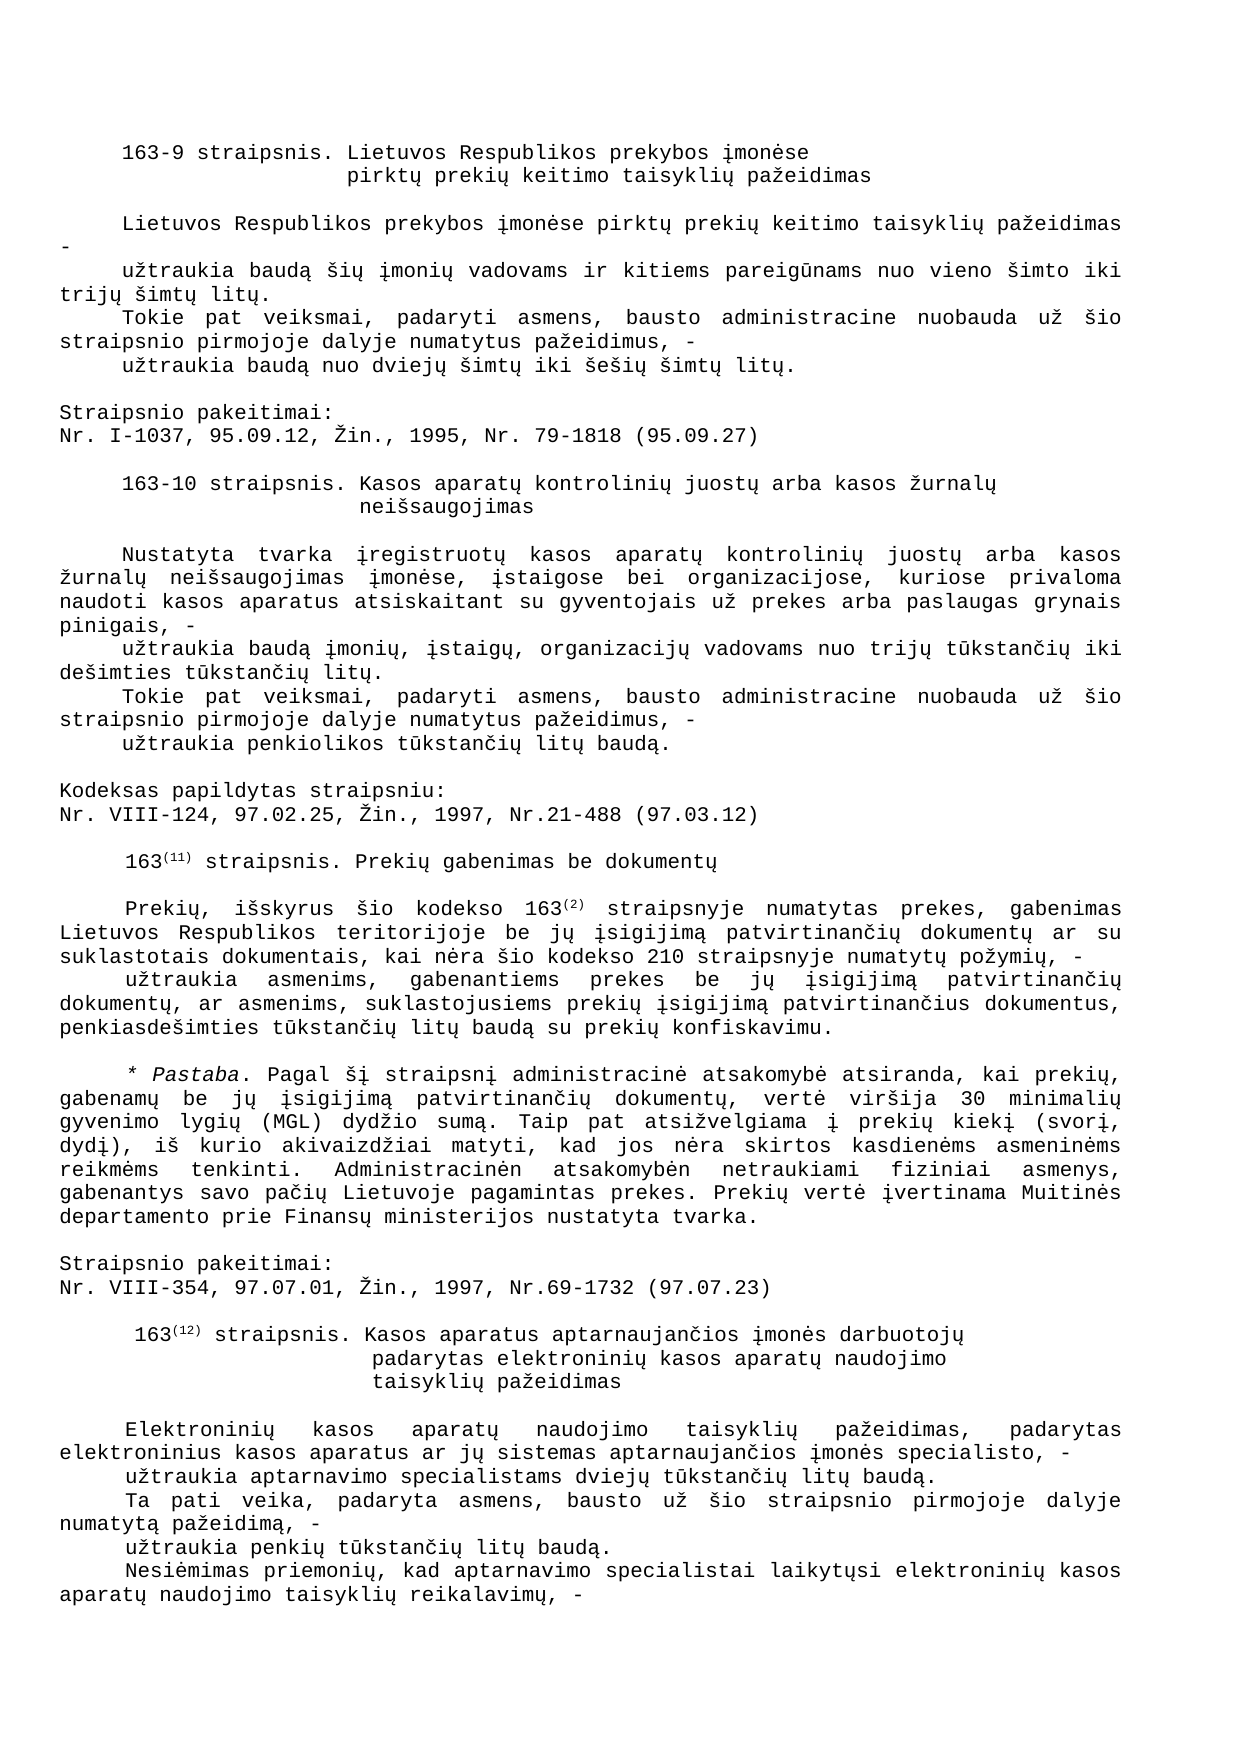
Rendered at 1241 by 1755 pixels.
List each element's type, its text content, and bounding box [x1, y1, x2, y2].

text 163(11) straipsnis. Prekių gabenimas be dokumentų [59, 851, 1122, 875]
text Tokie pat veiksmai, padaryti asmens, bausto administracine nuobauda už šio straipsnio pirmojoje dalyje numatytus pažeidimus, - [59, 686, 1122, 733]
text * Pastaba. Pagal šį straipsnį administracinė atsakomybė atsiranda, kai prekių, gabenamų be jų įsigijimą patvirtinančių dokumentų, vertė viršija 30 minimalių gyvenimo lygių (MGL) dydžio sumą. Taip pat atsižvelgiama į prekių kiekį (svorį, dydį), iš kurio akivaizdžiai matyti, kad jos nėra skirtos kasdienėms asmeninėms reikmėms tenkinti. Administracinėn atsakomybėn netraukiami fiziniai asmenys, gabenantys savo pačių Lietuvoje pagamintas prekes. Prekių vertė įvertinama Muitinės departamento prie Finansų ministerijos nustatyta tvarka. [59, 1064, 1122, 1229]
text užtraukia asmenims, gabenantiems prekes be jų įsigijimą patvirtinančių dokumentų, ar asmenims, suklastojusiems prekių įsigijimą patvirtinančius dokumentus, penkiasdešimties tūkstančių litų baudą su prekių konfiskavimu. [59, 969, 1122, 1040]
text Elektroninių kasos aparatų naudojimo taisyklių pažeidimas, padarytas elektroninius kasos aparatus ar jų sistemas aptarnaujančios įmonės specialisto, - [59, 1419, 1122, 1466]
text Nustatyta tvarka įregistruotų kasos aparatų kontrolinių juostų arba kasos žurnalų neišsaugojimas įmonėse, įstaigose bei organizacijose, kuriose privaloma naudoti kasos aparatus atsiskaitant su gyventojais už prekes arba paslaugas grynais pinigais, - [59, 544, 1122, 638]
text 163-10 straipsnis. Kasos aparatų kontrolinių juostų arba kasos žurnalų [59, 473, 1122, 496]
text neišsaugojimas [59, 496, 1122, 520]
text Lietuvos Respublikos prekybos įmonėse pirktų prekių keitimo taisyklių pažeidimas - [59, 213, 1122, 260]
text 163(12) straipsnis. Kasos aparatus aptarnaujančios įmonės darbuotojų [134, 1324, 1122, 1348]
text Nr. VIII-124, 97.02.25, Žin., 1997, Nr.21-488 (97.03.12) [59, 804, 1122, 827]
text Nr. VIII-354, 97.07.01, Žin., 1997, Nr.69-1732 (97.07.23) [59, 1277, 1122, 1300]
text užtraukia aptarnavimo specialistams dviejų tūkstančių litų baudą. [59, 1466, 1122, 1489]
text Ta pati veika, padaryta asmens, bausto už šio straipsnio pirmojoje dalyje numatytą pažeidimą, - [59, 1489, 1122, 1537]
text Nesiėmimas priemonių, kad aptarnavimo specialistai laikytųsi elektroninių kasos aparatų naudojimo taisyklių reikalavimų, - [59, 1561, 1122, 1608]
text užtraukia penkių tūkstančių litų baudą. [59, 1537, 1122, 1561]
text užtraukia baudą nuo dviejų šimtų iki šešių šimtų litų. [59, 354, 1122, 378]
text Kodeksas papildytas straipsniu: [59, 780, 1122, 804]
text užtraukia penkiolikos tūkstančių litų baudą. [59, 733, 1122, 757]
text Tokie pat veiksmai, padaryti asmens, bausto administracine nuobauda už šio straipsnio pirmojoje dalyje numatytus pažeidimus, - [59, 307, 1122, 354]
text Straipsnio pakeitimai: [59, 402, 1122, 426]
text Straipsnio pakeitimai: [59, 1253, 1122, 1277]
text pirktų prekių keitimo taisyklių pažeidimas [59, 165, 1122, 189]
text 163-9 straipsnis. Lietuvos Respublikos prekybos įmonėse [59, 142, 1122, 165]
text Prekių, išskyrus šio kodekso 163(2) straipsnyje numatytas prekes, gabenimas Lietuvos Respublikos teritorijoje be jų įsigijimą patvirtinančių dokumentų ar su suklastotais dokumentais, kai nėra šio kodekso 210 straipsnyje numatytų požymių, - [59, 898, 1122, 969]
text užtraukia baudą įmonių, įstaigų, organizacijų vadovams nuo trijų tūkstančių iki dešimties tūkstančių litų. [59, 638, 1122, 686]
text užtraukia baudą šių įmonių vadovams ir kitiems pareigūnams nuo vieno šimto iki trijų šimtų litų. [59, 260, 1122, 307]
text padarytas elektroninių kasos aparatų naudojimo [134, 1348, 1122, 1371]
text taisyklių pažeidimas [134, 1371, 1122, 1395]
text Nr. I-1037, 95.09.12, Žin., 1995, Nr. 79-1818 (95.09.27) [59, 426, 1122, 449]
